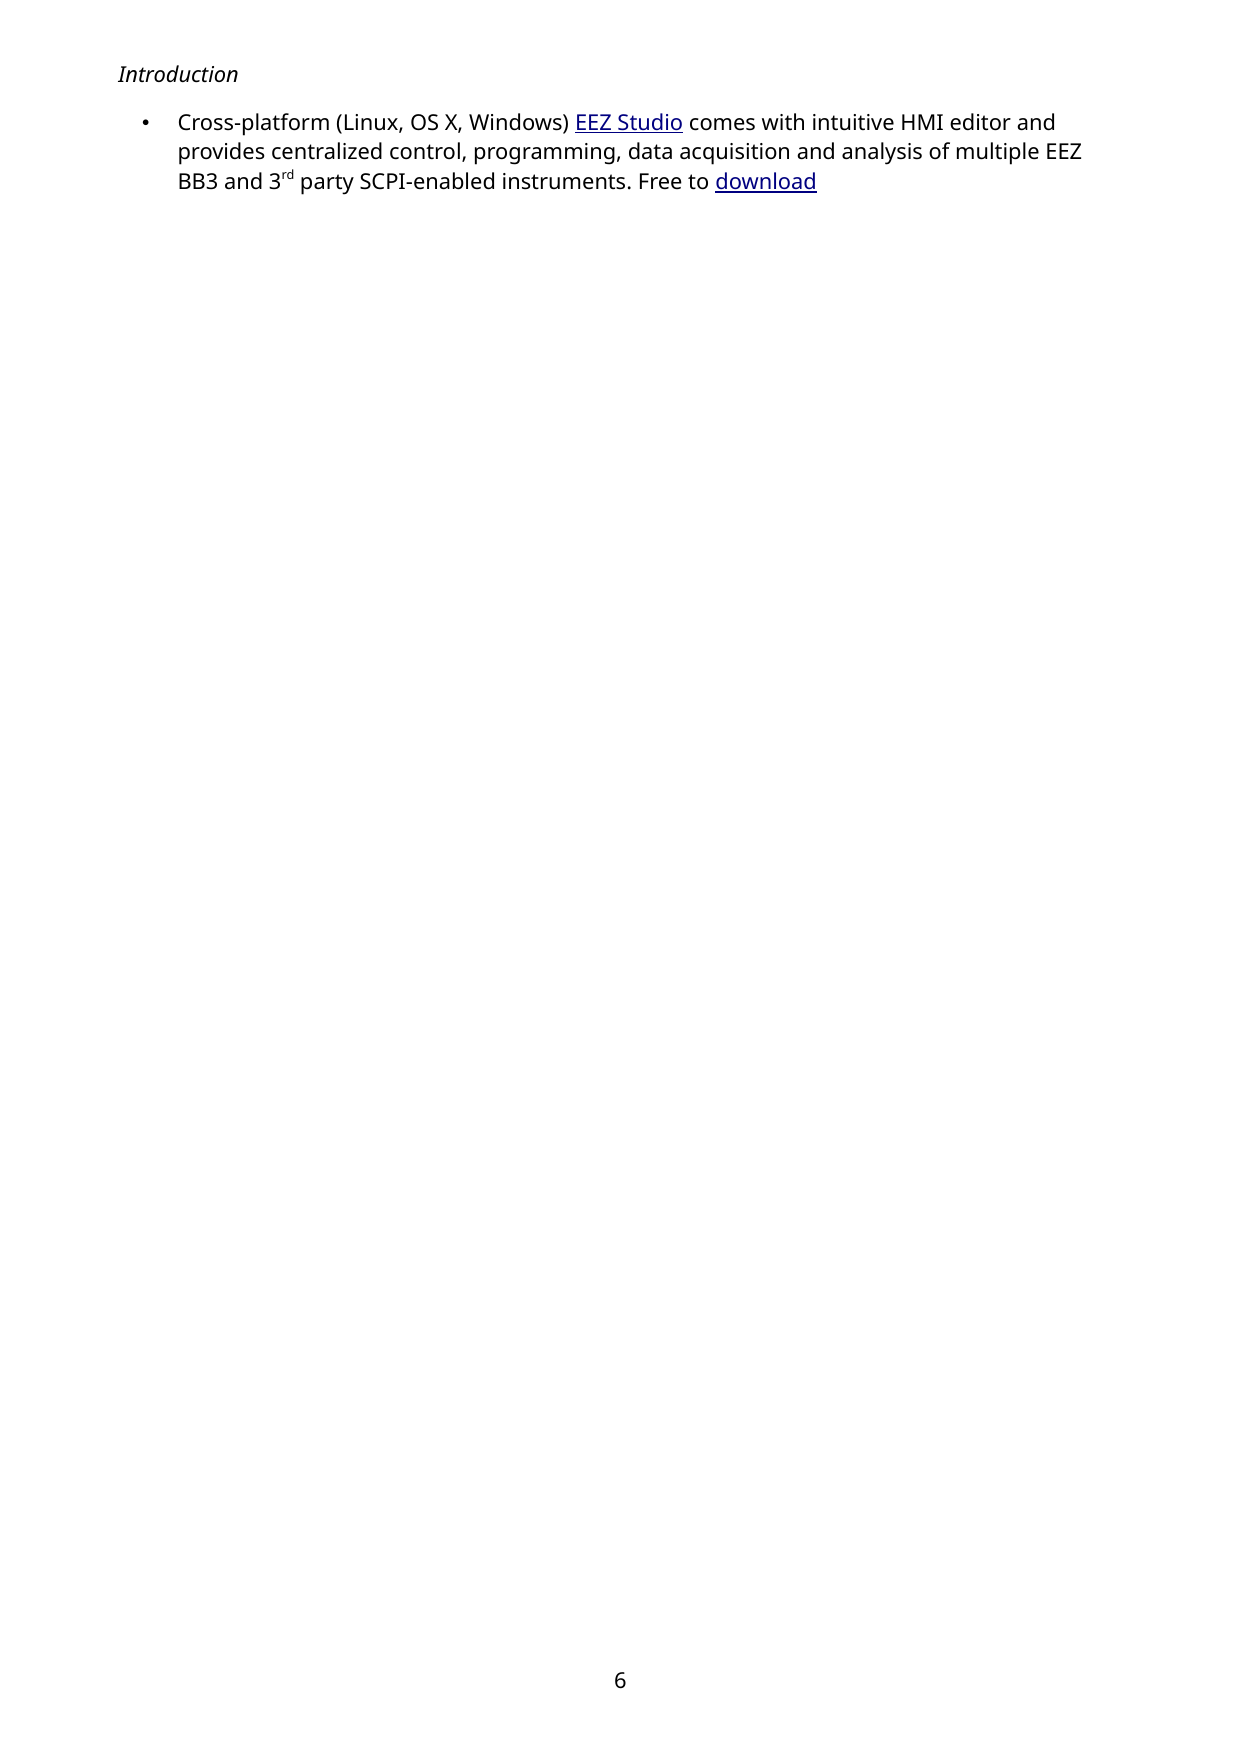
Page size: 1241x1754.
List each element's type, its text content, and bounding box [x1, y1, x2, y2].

list Cross-platform (Linux, OS X, Windows) EEZ Studio comes with intuitive HMI editor and provides centralized control, programming, data acquisition and analysis of multiple EEZ BB3 and 3rd party SCPI-enabled instruments. Free to download [142, 107, 1110, 196]
